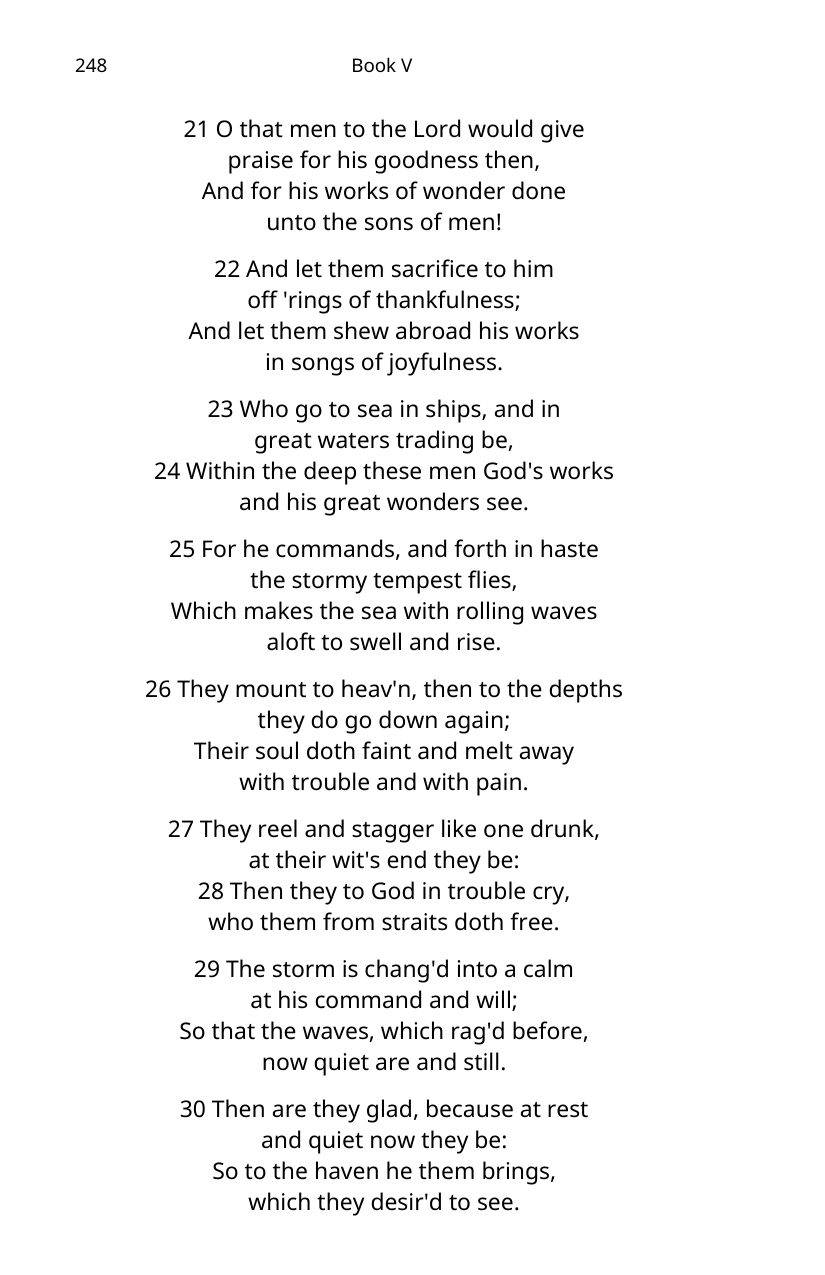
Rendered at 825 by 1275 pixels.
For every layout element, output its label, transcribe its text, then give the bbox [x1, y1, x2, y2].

text 25 For he commands, and forth in haste the stormy tempest flies, Which makes the sea with rolling waves aloft to swell and rise. [75, 532, 693, 657]
text 30 Then are they glad, because at rest and quiet now they be: So to the haven he them brings, which they desir'd to see. [75, 1092, 693, 1217]
text 26 They mount to heav'n, then to the depths they do go down again; Their soul doth faint and melt away with trouble and with pain. [75, 672, 693, 797]
text 29 The storm is chang'd into a calm at his command and will; So that the waves, which rag'd before, now quiet are and still. [75, 952, 693, 1077]
text 27 They reel and stagger like one drunk, at their wit's end they be: 28 Then they to God in trouble cry, who them from straits doth free. [75, 812, 693, 937]
text 23 Who go to sea in ships, and in great waters trading be, 24 Within the deep these men God's works and his great wonders see. [75, 392, 693, 517]
text 22 And let them sacrifice to him off 'rings of thankfulness; And let them shew abroad his works in songs of joyfulness. [75, 252, 693, 377]
text 21 O that men to the Lord would give praise for his goodness then, And for his works of wonder done unto the sons of men! [75, 112, 693, 237]
